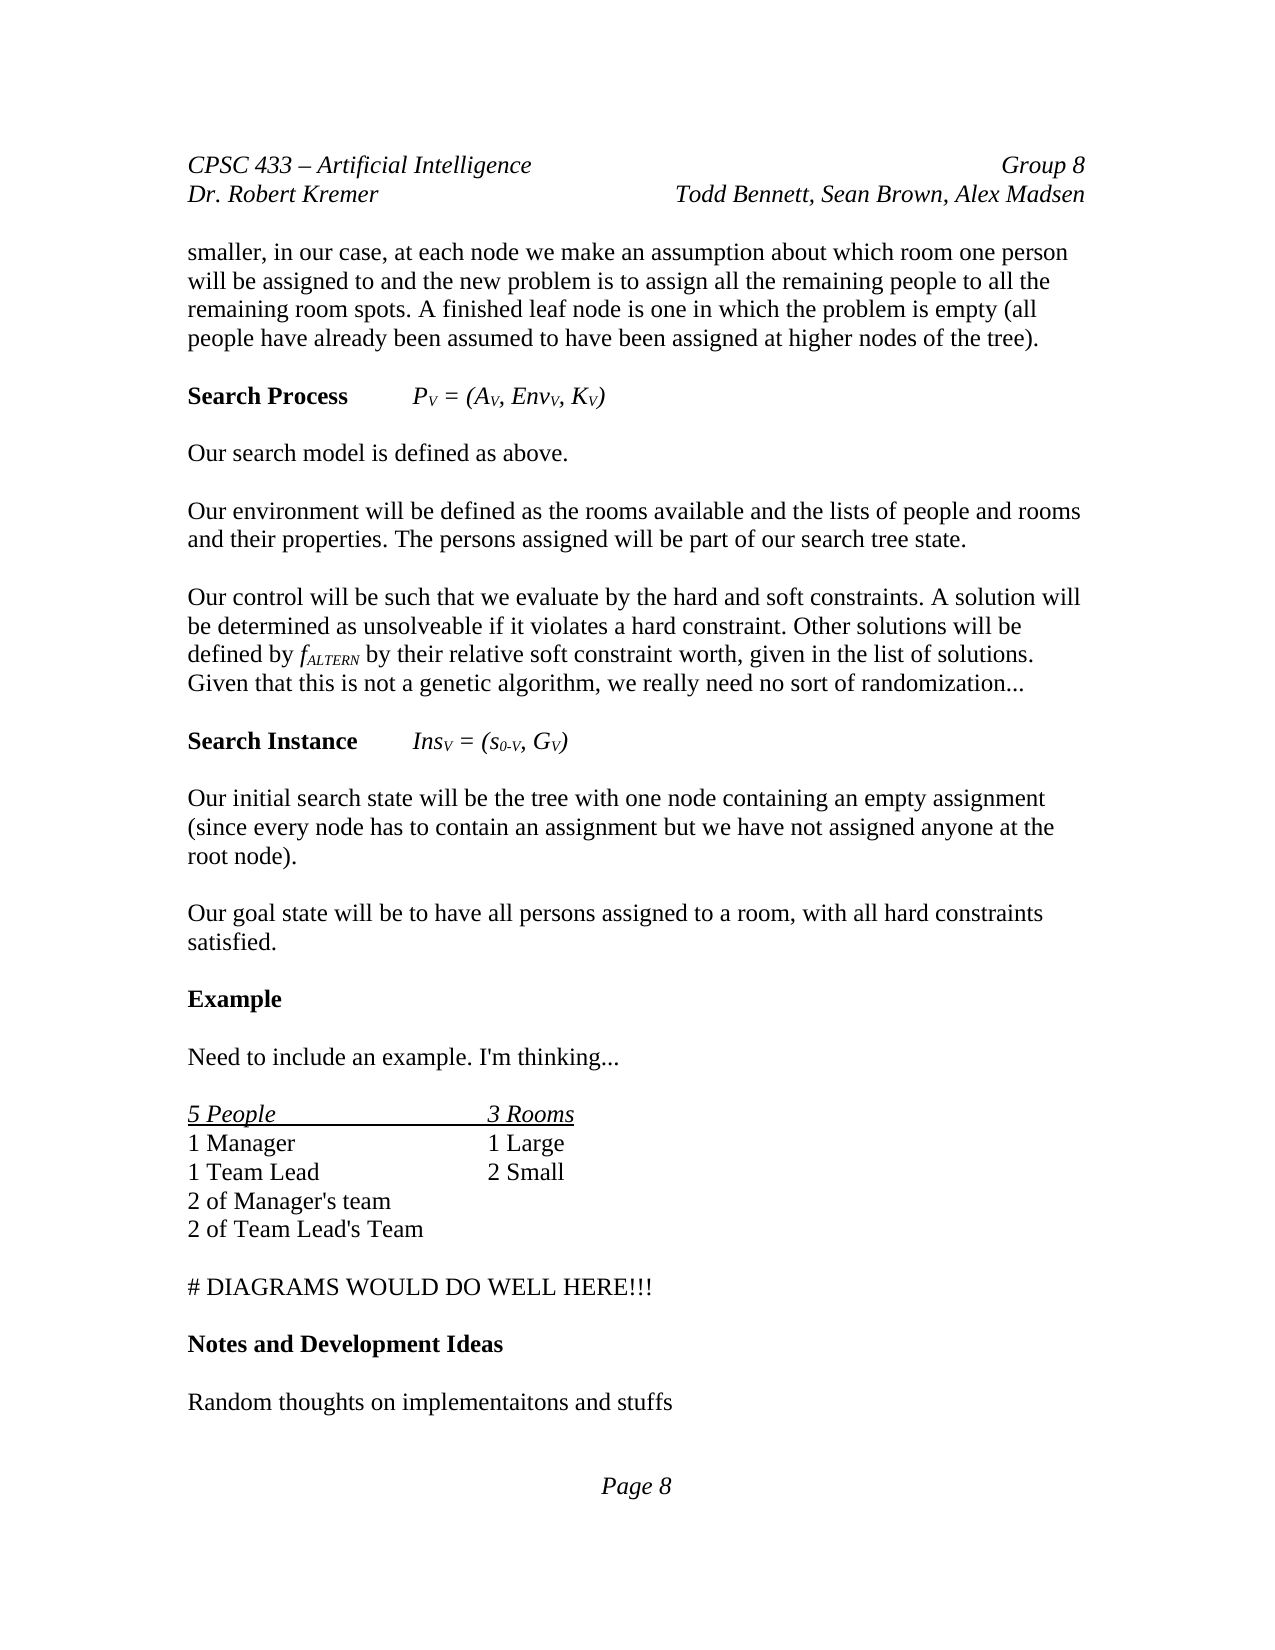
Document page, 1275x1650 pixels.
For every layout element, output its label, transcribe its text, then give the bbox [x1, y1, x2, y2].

text Need to include an example. I'm thinking... [187, 1042, 1087, 1071]
text 1 Manager 1 Large [187, 1128, 1087, 1157]
text Our search model is defined as above. [187, 438, 1087, 467]
text Search Process PV = (AV, EnvV, KV) [187, 381, 1087, 409]
text Search Instance InsV = (s0-V, GV) [187, 726, 1087, 754]
text Our environment will be defined as the rooms available and the lists of people and rooms and their properties. The persons assigned will be part of our search tree state. [187, 496, 1087, 553]
text Example [187, 984, 1087, 1013]
text 1 Team Lead 2 Small [187, 1157, 1087, 1186]
text smaller, in our case, at each node we make an assumption about which room one person will be assigned to and the new problem is to assign all the remaining people to all the remaining room spots. A finished leaf node is one in which the problem is empty (all people have already been assumed to have been assigned at higher nodes of the tree). [187, 237, 1087, 352]
text Our goal state will be to have all persons assigned to a room, with all hard constraints satisfied. [187, 898, 1087, 956]
text Random thoughts on implementaitons and stuffs [187, 1387, 1087, 1416]
text Our control will be such that we evaluate by the hard and soft constraints. A solution will be determined as unsolveable if it violates a hard constraint. Other solutions will be defined by fALTERN by their relative soft constraint worth, given in the list of solutions. Given that this is not a genetic algorithm, we really need no sort of randomization... [187, 582, 1087, 697]
text Our initial search state will be the tree with one node containing an empty assignment (since every node has to contain an assignment but we have not assigned anyone at the root node). [187, 783, 1087, 869]
text 2 of Manager's team [187, 1186, 1087, 1214]
text # DIAGRAMS WOULD DO WELL HERE!!! [187, 1272, 1087, 1301]
text Notes and Development Ideas [187, 1329, 1087, 1358]
text 5 People 3 Rooms [187, 1099, 1087, 1128]
text 2 of Team Lead's Team [187, 1214, 1087, 1243]
